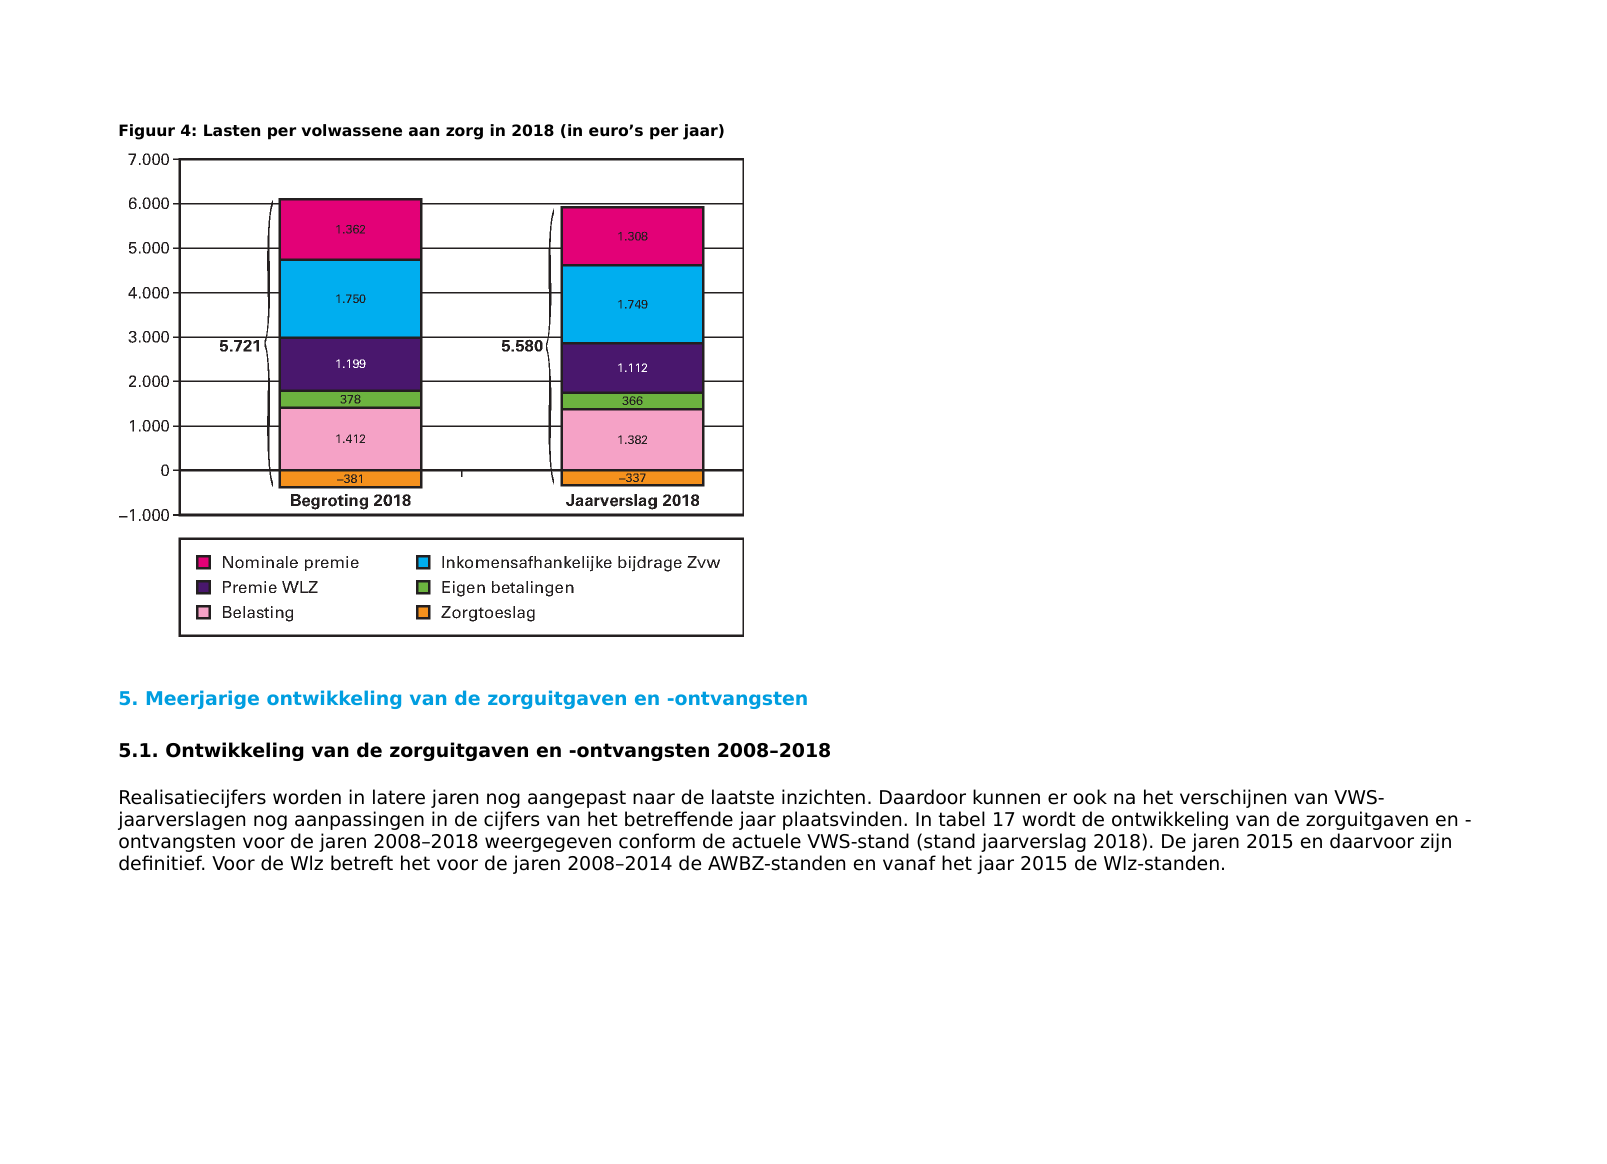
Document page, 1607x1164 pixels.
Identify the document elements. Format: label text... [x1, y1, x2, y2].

text Realisatiecijfers worden in latere jaren nog aangepast naar de laatste inzichten. Daardoor kunnen er ook na het verschijnen van VWS-jaarverslagen nog aanpassingen in de cijfers van het betreffende jaar plaatsvinden. In tabel 17 wordt de ontwikkeling van de zorguitgaven en -ontvangsten voor de jaren 2008–2018 weergegeven conform de actuele VWS-stand (stand jaarverslag 2018). De jaren 2015 en daarvoor zijn definitief. Voor de Wlz betreft het voor de jaren 2008–2014 de AWBZ-standen en vanaf het jaar 2015 de Wlz-standen. [118, 787, 1488, 875]
subtitle 5. Meerjarige ontwikkeling van de zorguitgaven en -ontvangsten [118, 688, 1488, 710]
subtitle 5.1. Ontwikkeling van de zorguitgaven en -ontvangsten 2008–2018 [118, 740, 1488, 762]
picture [118, 151, 744, 637]
text Figuur 4: Lasten per volwassene aan zorg in 2018 (in euro’s per jaar) [118, 122, 744, 140]
